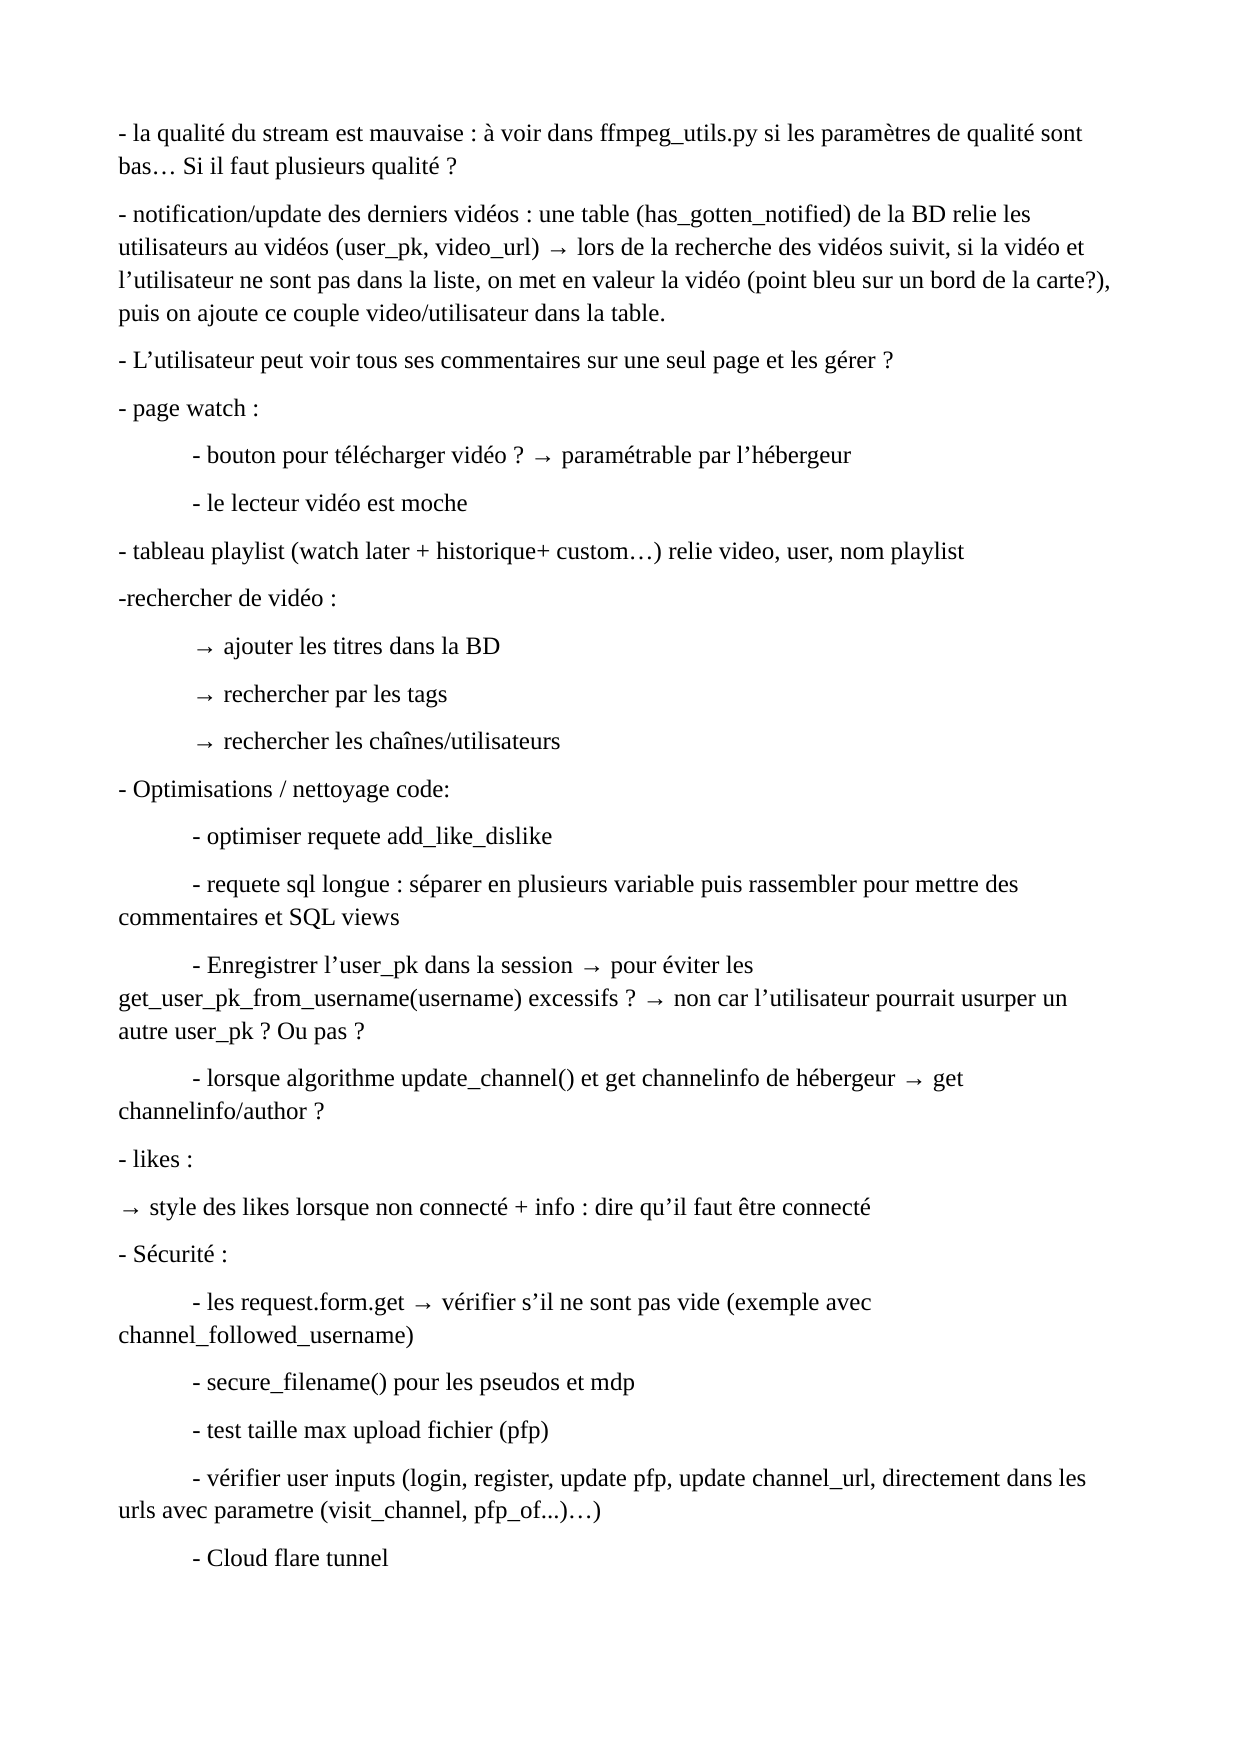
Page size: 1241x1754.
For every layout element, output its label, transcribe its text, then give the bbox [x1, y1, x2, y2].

text - la qualité du stream est mauvaise : à voir dans ffmpeg_utils.py si les paramètres de qualité sont bas… Si il faut plusieurs qualité ? [118, 118, 1122, 180]
text → rechercher par les tags [118, 679, 1122, 707]
text - secure_filename() pour les pseudos et mdp [118, 1367, 1122, 1396]
text - requete sql longue : séparer en plusieurs variable puis rassembler pour mettre des commentaires et SQL views [118, 869, 1122, 931]
text - test taille max upload fichier (pfp) [118, 1415, 1122, 1444]
text → ajouter les titres dans la BD [118, 631, 1122, 660]
text - le lecteur vidéo est moche [118, 488, 1122, 517]
text - les request.form.get → vérifier s’il ne sont pas vide (exemple avec channel_followed_username) [118, 1287, 1122, 1348]
text - L’utilisateur peut voir tous ses commentaires sur une seul page et les gérer ? [118, 345, 1122, 374]
text - Enregistrer l’user_pk dans la session → pour éviter les get_user_pk_from_username(username) excessifs ? → non car l’utilisateur pourrait usurper un autre user_pk ? Ou pas ? [118, 950, 1122, 1044]
text - bouton pour télécharger vidéo ? → paramétrable par l’hébergeur [118, 441, 1122, 469]
text - page watch : [118, 393, 1122, 422]
text - tableau playlist (watch later + historique+ custom…) relie video, user, nom playlist [118, 536, 1122, 564]
text - vérifier user inputs (login, register, update pfp, update channel_url, directement dans les urls avec parametre (visit_channel, pfp_of...)…) [118, 1463, 1122, 1524]
text - notification/update des derniers vidéos : une table (has_gotten_notified) de la BD relie les utilisateurs au vidéos (user_pk, video_url) → lors de la recherche des vidéos suivit, si la vidéo et l’utilisateur ne sont pas dans la liste, on met en valeur la vidéo (point bleu sur un bord de la carte?), puis on ajoute ce couple video/utilisateur dans la table. [118, 199, 1122, 327]
text - likes : [118, 1144, 1122, 1173]
text - Optimisations / nettoyage code: [118, 774, 1122, 803]
text → style des likes lorsque non connecté + info : dire qu’il faut être connecté [118, 1192, 1122, 1220]
text -rechercher de vidéo : [118, 583, 1122, 612]
text - lorsque algorithme update_channel() et get channelinfo de hébergeur → get channelinfo/author ? [118, 1063, 1122, 1125]
text - optimiser requete add_like_dislike [118, 821, 1122, 850]
text - Cloud flare tunnel [118, 1543, 1122, 1572]
text → rechercher les chaînes/utilisateurs [118, 726, 1122, 755]
text - Sécurité : [118, 1239, 1122, 1268]
